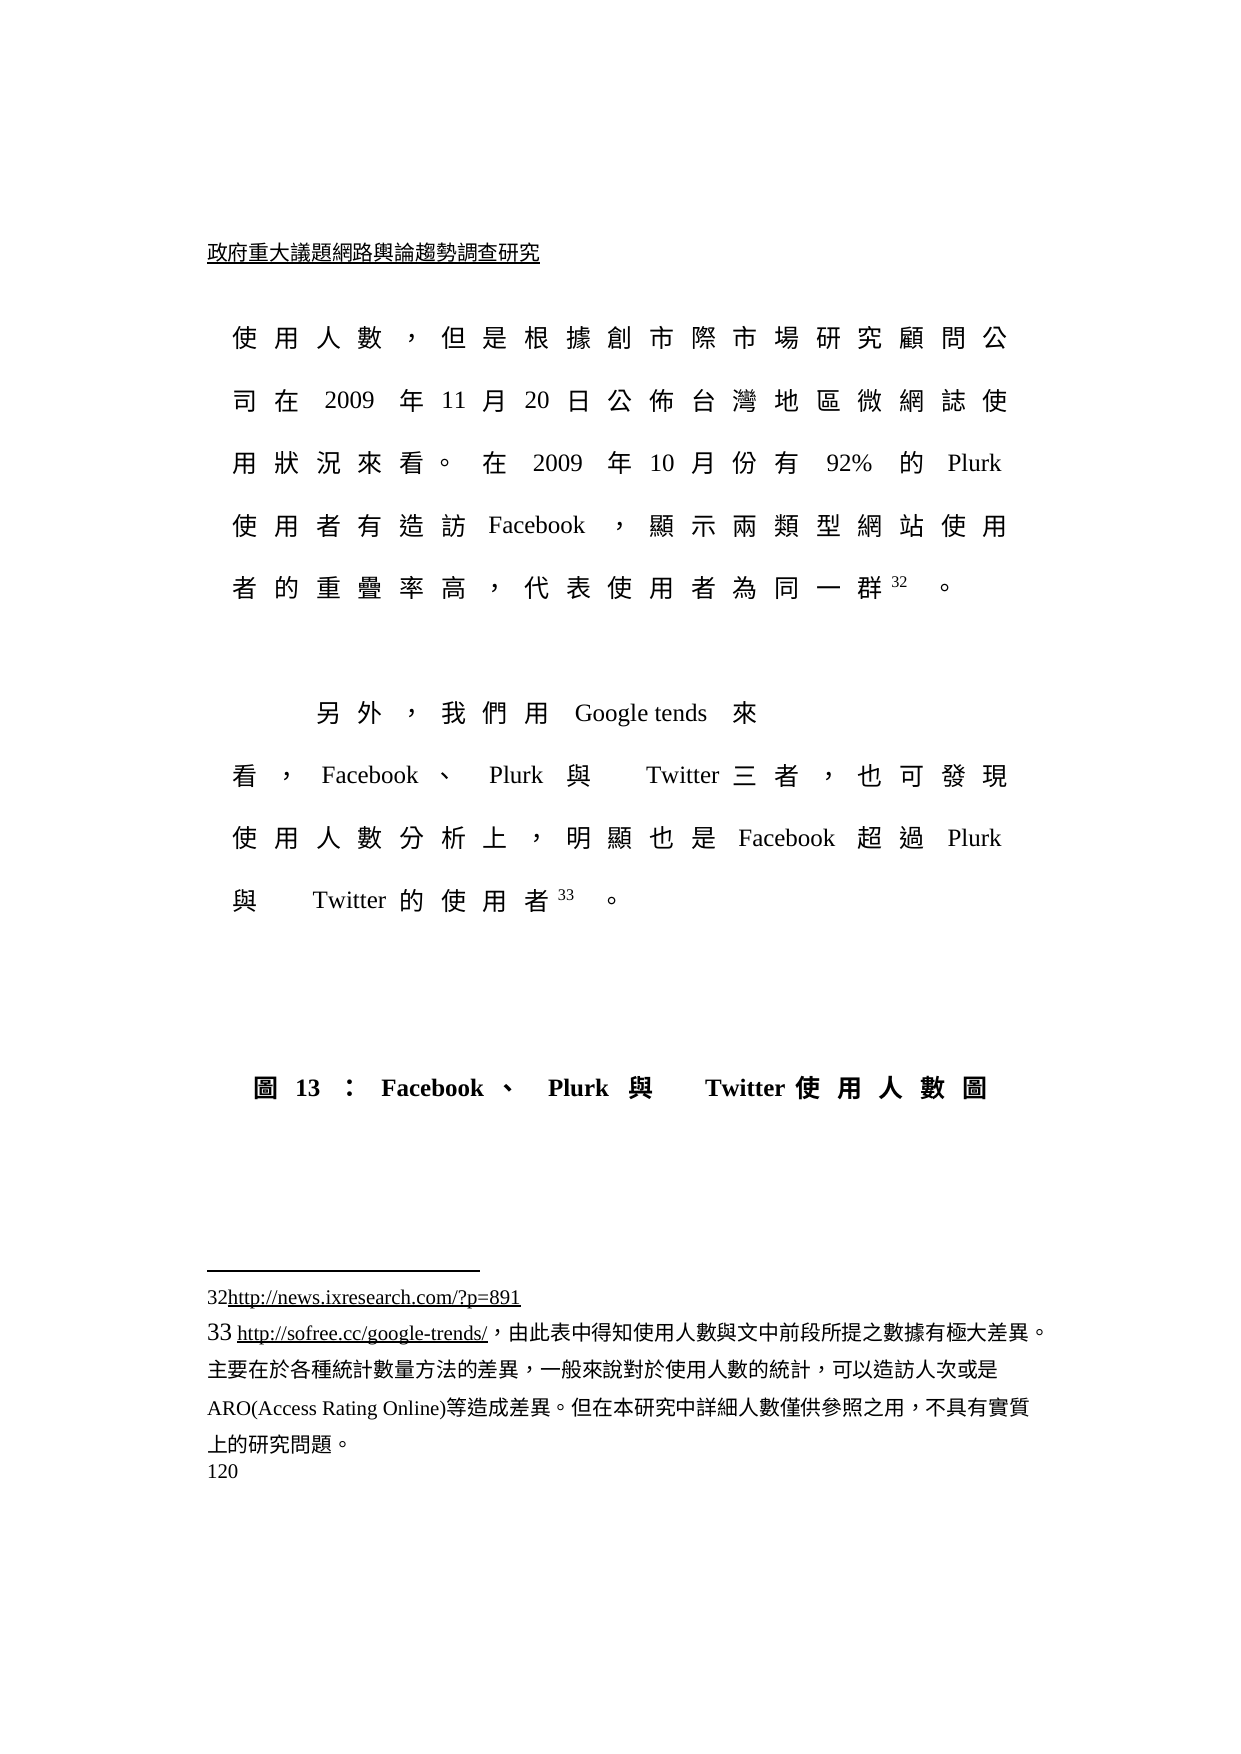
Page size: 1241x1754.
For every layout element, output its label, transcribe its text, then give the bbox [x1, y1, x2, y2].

text 使用人數，但是根據創市際市場研究顧問公司在2009年11月20日公佈台灣地區微網誌使用狀況來看。在2009年10月份有92%的Plurk使用者有造訪Facebook，顯示兩類型網站使用者的重疊率高，代表使用者為同一群。 [224, 295, 1016, 608]
text http://sofree.cc/google-trends/，由此表中得知使用人數與文中前段所提之數據有極大差異。主要在於各種統計數量方法的差異，一般來說對於使用人數的統計，可以造訪人次或是ARO(Access Rating Online)等造成差異。但在本研究中詳細人數僅供參照之用，不具有實質上的研究問題。 [207, 1309, 1033, 1459]
text 另外，我們用Google tends來看，Facebook、Plurk與 Twitter三者，也可發現使用人數分析上，明顯也是Facebook超過Plurk與 Twitter的使用者。 [224, 670, 1016, 920]
text http://news.ixresearch.com/?p=891 [207, 1271, 1033, 1309]
text 圖13：Facebook、Plurk與 Twitter使用人數圖 [224, 1045, 1016, 1108]
